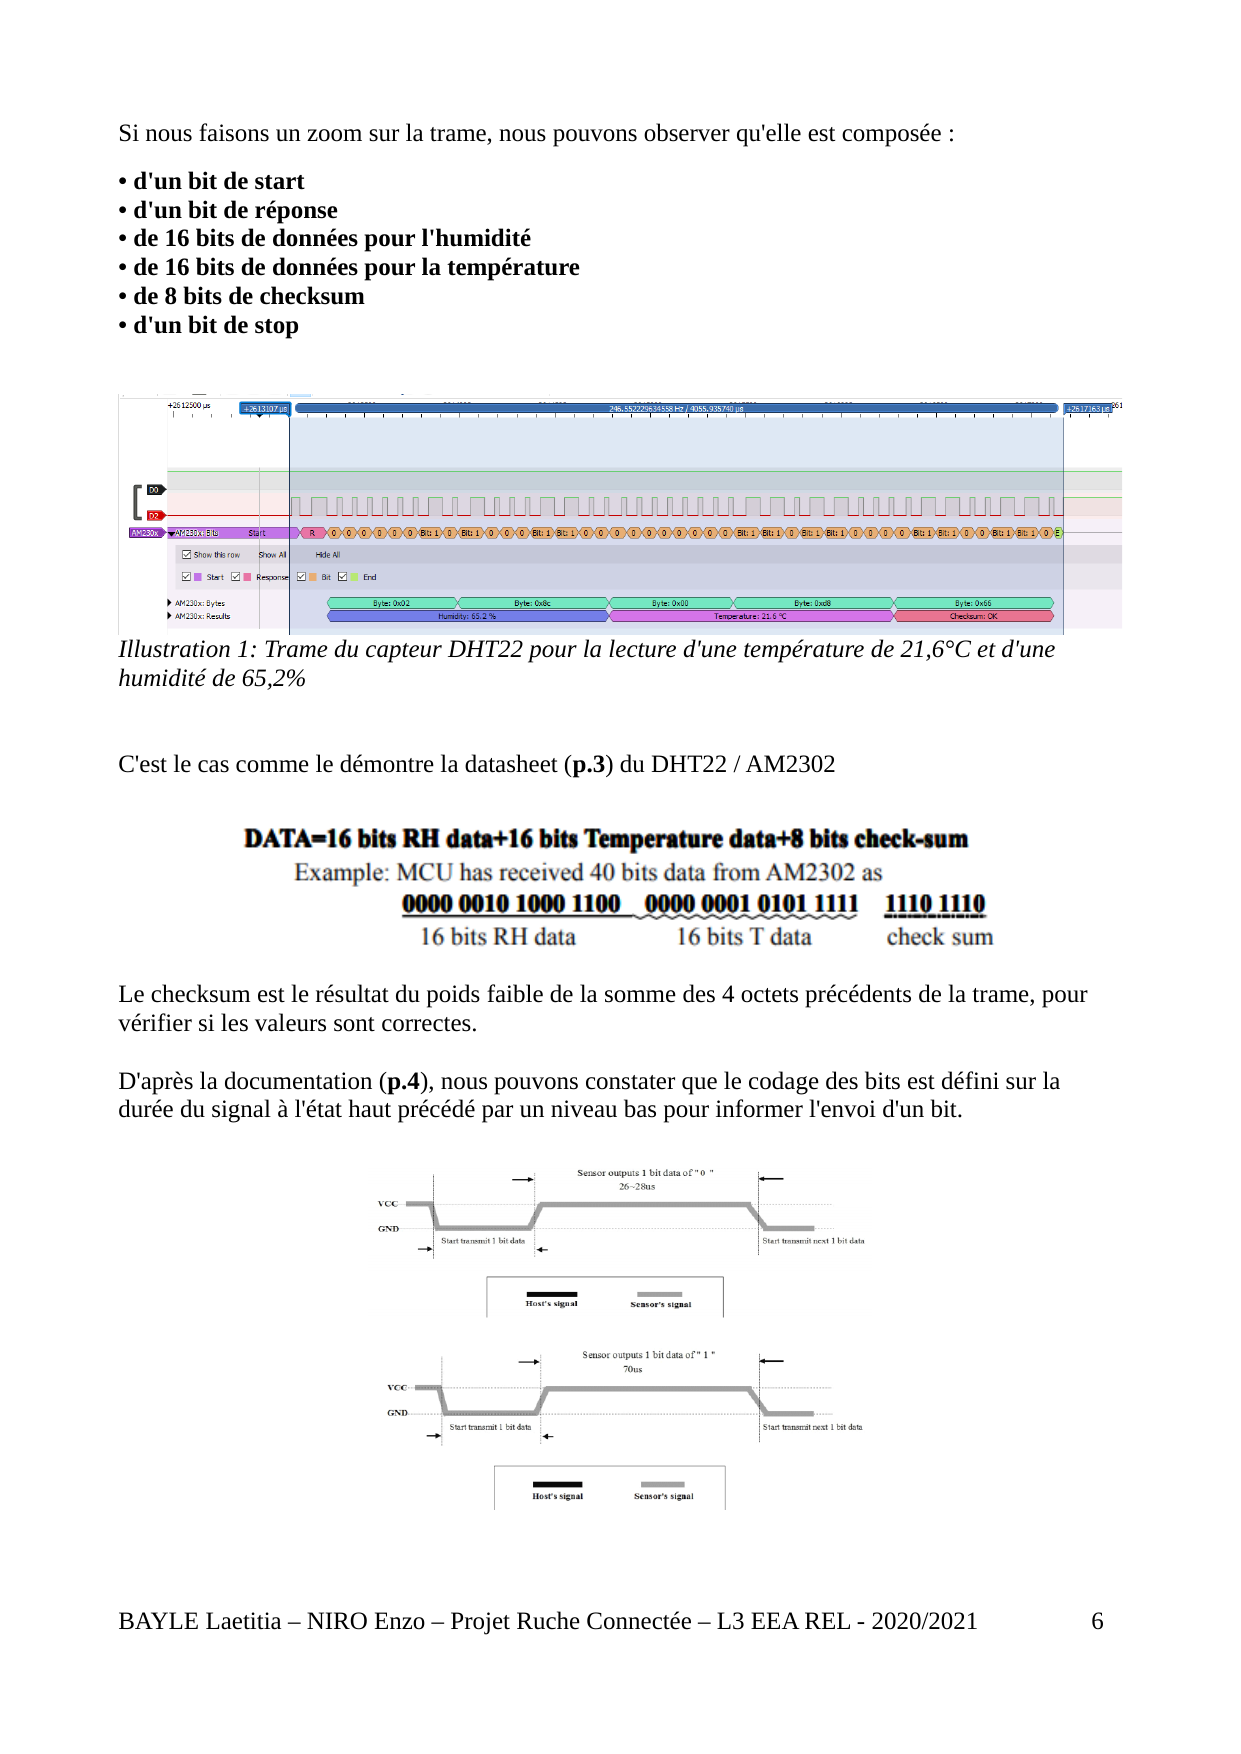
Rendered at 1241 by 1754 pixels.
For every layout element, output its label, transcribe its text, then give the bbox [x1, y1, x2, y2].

text Le checksum est le résultat du poids faible de la somme des 4 octets précédents de la trame, pour vérifier si les valeurs sont correctes. [118, 979, 1122, 1037]
text • de 8 bits de checksum [118, 281, 1122, 310]
picture [368, 1152, 873, 1523]
text • d'un bit de stop [118, 310, 1122, 338]
text D'après la documentation (p.4), nous pouvons constater que le codage des bits est défini sur la durée du signal à l'état haut précédé par un niveau bas pour informer l'envoi d'un bit. [118, 1066, 1122, 1123]
text • d'un bit de start [118, 166, 1122, 195]
text • de 16 bits de données pour l'humidité [118, 223, 1122, 252]
picture [118, 394, 1123, 635]
picture [227, 799, 1013, 956]
text • d'un bit de réponse [118, 195, 1122, 223]
text Illustration 1: Trame du capteur DHT22 pour la lecture d'une température de 21,6°C et d'une humidité de 65,2% [118, 635, 1122, 692]
text C'est le cas comme le démontre la datasheet (p.3) du DHT22 / AM2302 [118, 749, 1122, 778]
text Si nous faisons un zoom sur la trame, nous pouvons observer qu'elle est composée : [118, 118, 1122, 147]
text • de 16 bits de données pour la température [118, 252, 1122, 281]
